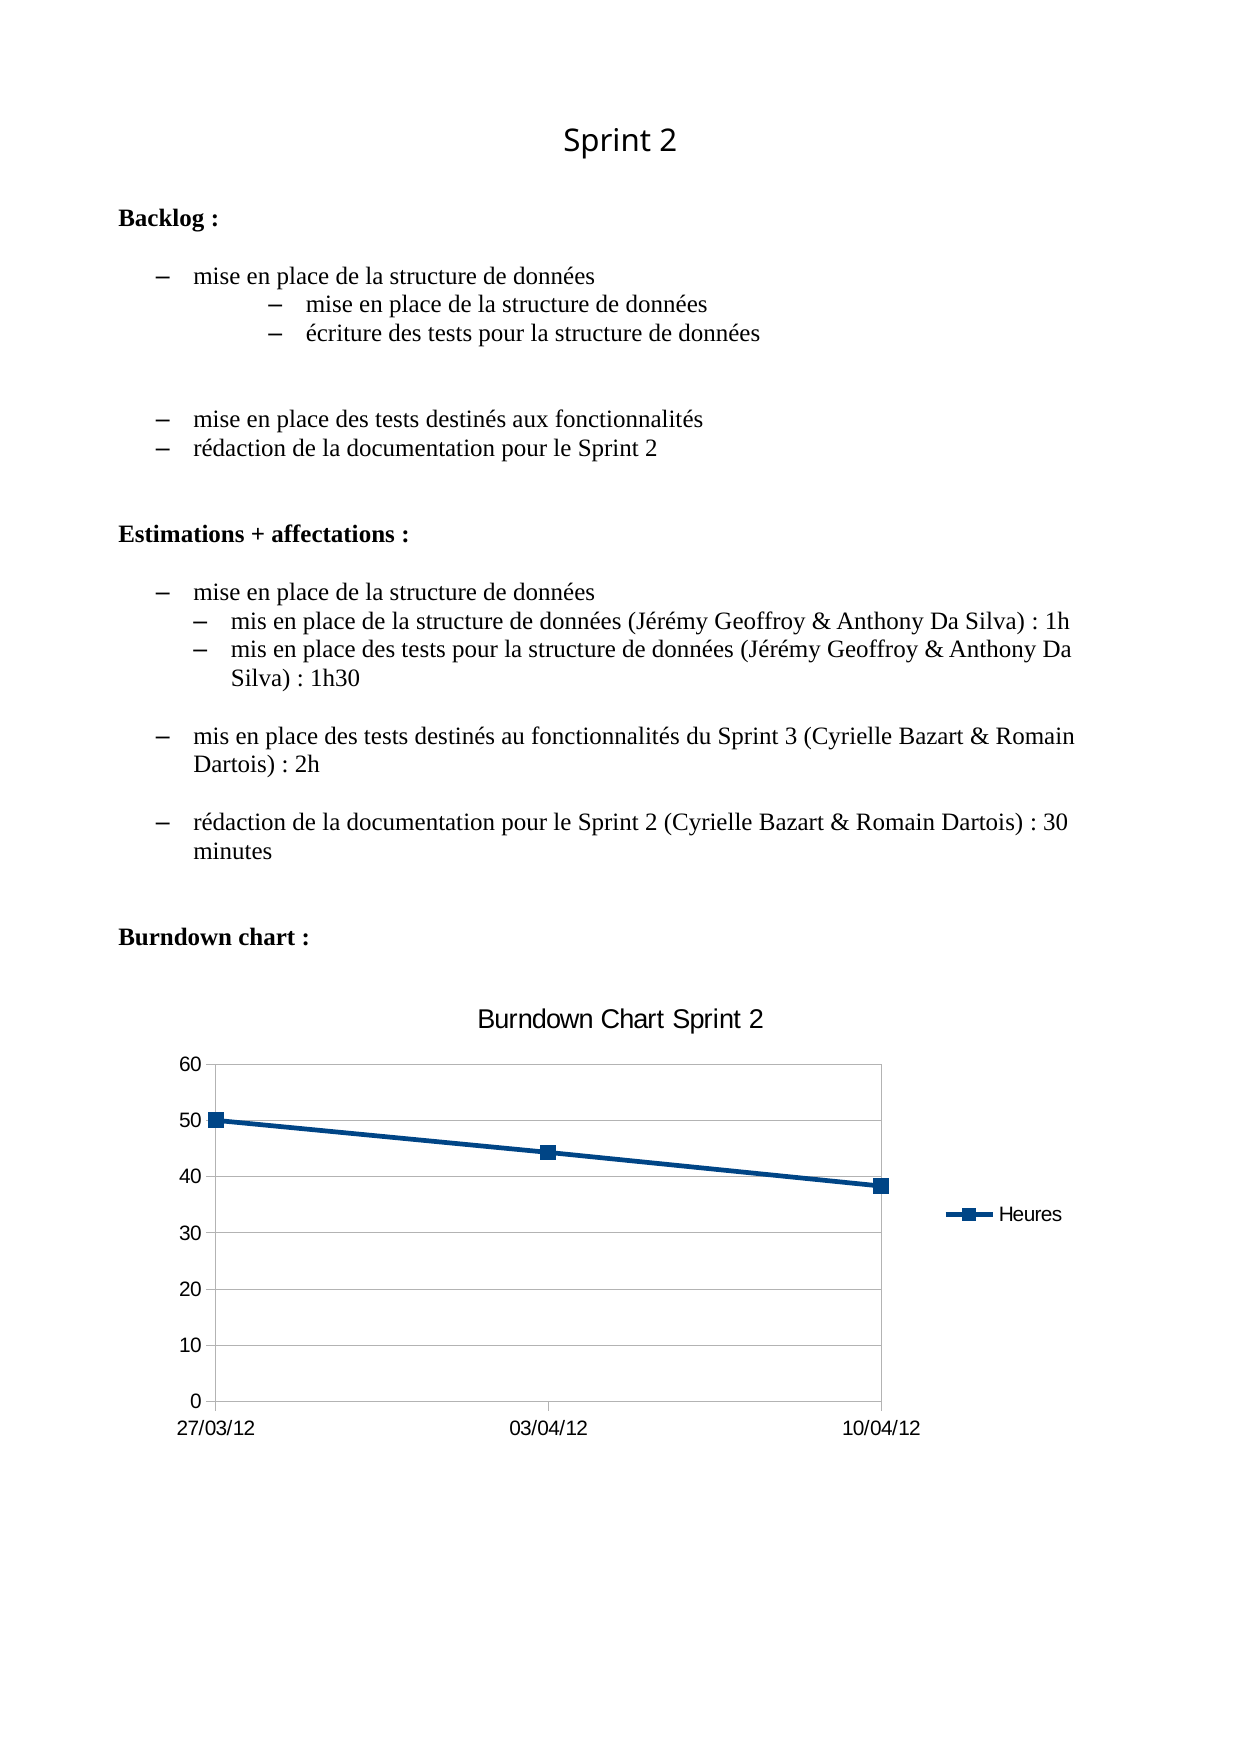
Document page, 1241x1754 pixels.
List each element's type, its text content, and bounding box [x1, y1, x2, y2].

list mis en place des tests pour la structure de données (Jérémy Geoffroy & Anthony Da Silva) : 1h30 [193, 634, 1122, 692]
text Sprint 2 [118, 118, 1122, 161]
list mise en place de la structure de données [268, 289, 1122, 318]
list mis en place de la structure de données (Jérémy Geoffroy & Anthony Da Silva) : 1h [193, 606, 1122, 634]
text Burndown chart : [118, 922, 1122, 951]
list mise en place de la structure de données [156, 261, 1122, 289]
text Backlog : [118, 203, 1122, 232]
list mis en place des tests destinés au fonctionnalités du Sprint 3 (Cyrielle Bazart & Romain Dartois) : 2h [156, 721, 1122, 778]
list rédaction de la documentation pour le Sprint 2 [156, 433, 1122, 462]
list rédaction de la documentation pour le Sprint 2 (Cyrielle Bazart & Romain Dartois) : 30 minutes [156, 807, 1122, 864]
text Estimations + affectations : [118, 519, 1122, 548]
list mise en place de la structure de données [156, 577, 1122, 606]
list mise en place des tests destinés aux fonctionnalités [156, 404, 1122, 433]
list écriture des tests pour la structure de données [268, 318, 1122, 347]
